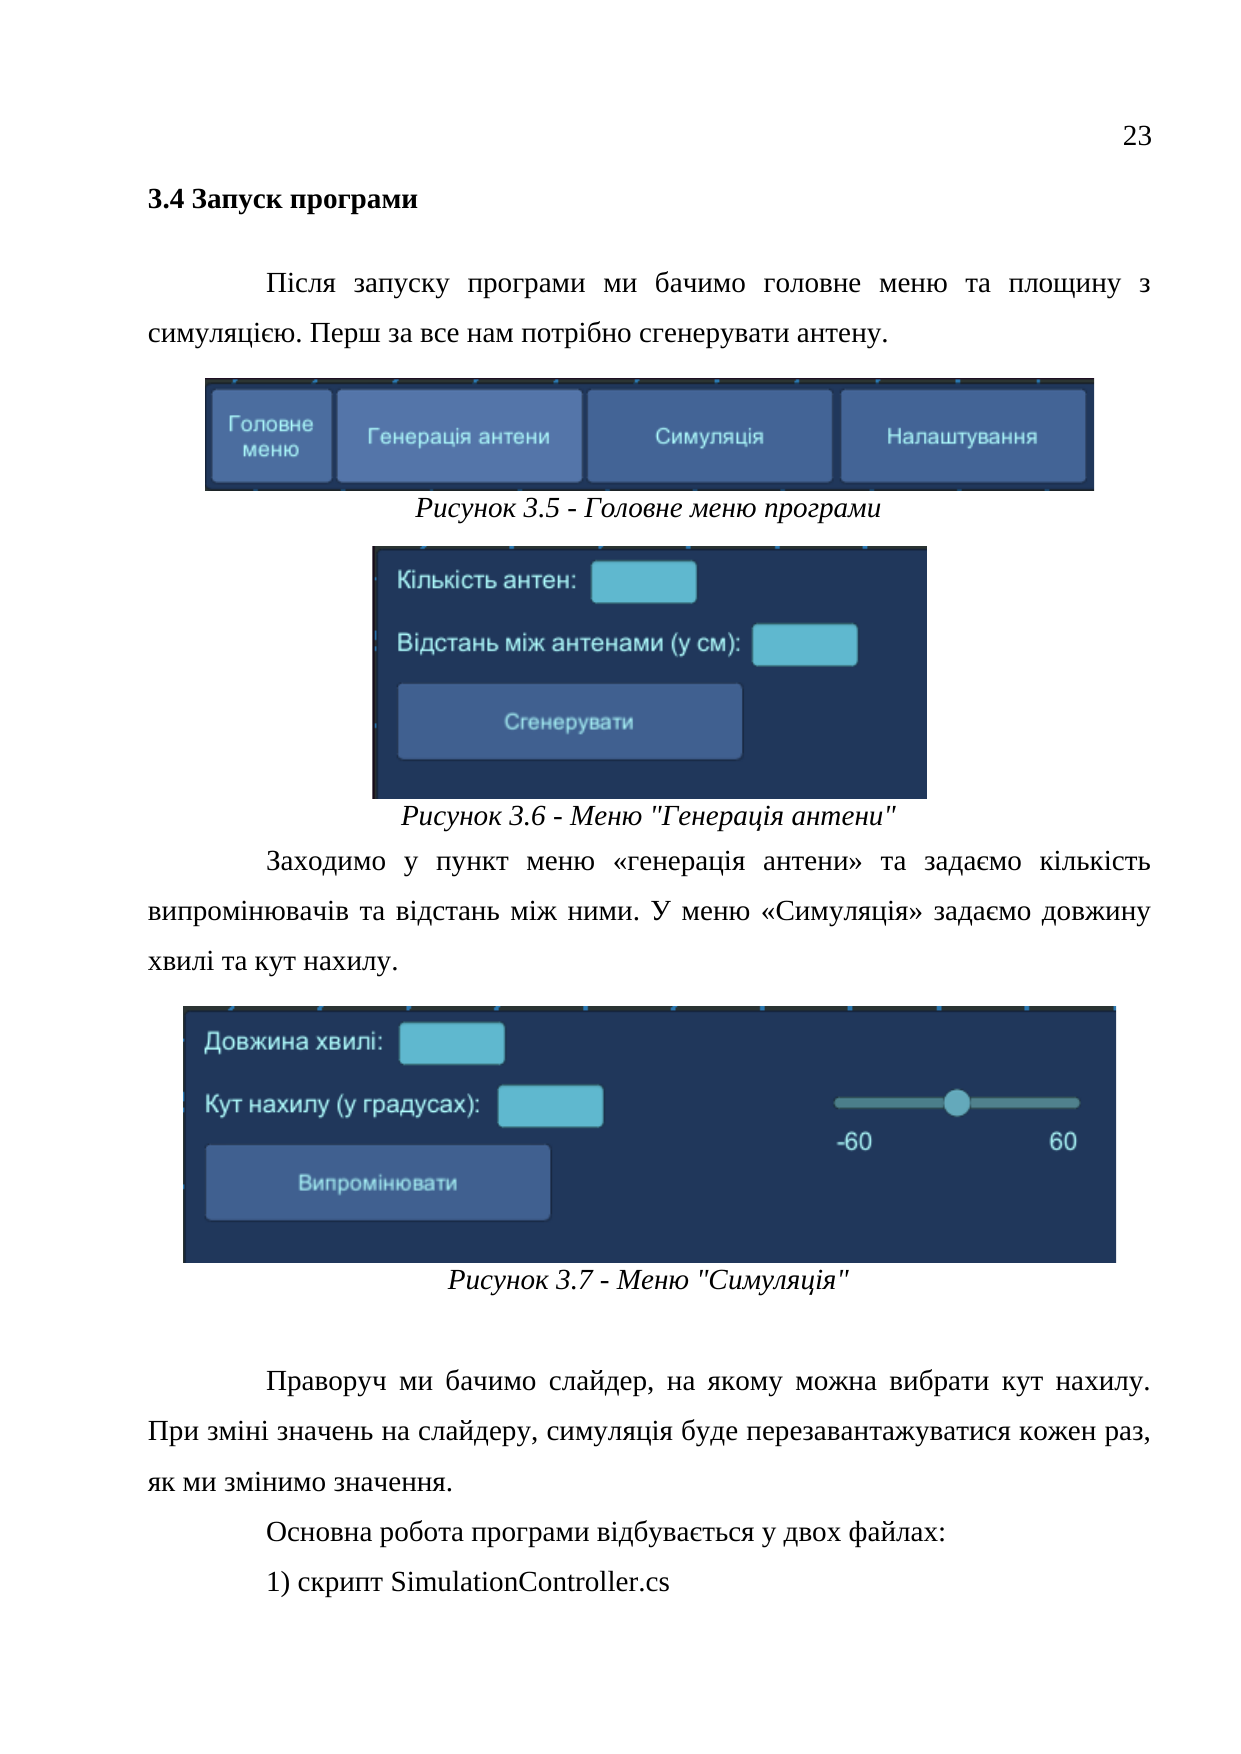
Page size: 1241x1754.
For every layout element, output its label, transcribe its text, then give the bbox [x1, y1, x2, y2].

text Після запуску програми ми бачимо головне меню та площину з симуляцією. Перш за все нам потрібно сгенерувати антену. [148, 265, 1152, 349]
text Рисунок 3.5 - Головне меню програми [205, 491, 1094, 524]
picture [372, 546, 927, 799]
text Основна робота програми відбувається у двох файлах: [148, 1514, 1152, 1548]
text Праворуч ми бачимо слайдер, на якому можна вибрати кут нахилу. При зміні значень на слайдеру, симуляція буде перезавантажуватися кожен раз, як ми змінимо значення. [148, 1363, 1152, 1497]
text Рисунок 3.7 - Меню "Симуляція" [183, 1263, 1116, 1296]
subtitle 3.4 Запуск програми [148, 181, 1152, 215]
picture [183, 1006, 1117, 1263]
picture [205, 378, 1095, 491]
text Заходимо у пункт меню «генерація антени» та задаємо кількість випромінювачів та відстань між ними. У меню «Симуляція» задаємо довжину хвилі та кут нахилу. [148, 843, 1152, 977]
text Рисунок 3.6 - Меню "Генерація антени" [372, 799, 927, 832]
text 1) скрипт SimulationController.cs [148, 1564, 1152, 1598]
